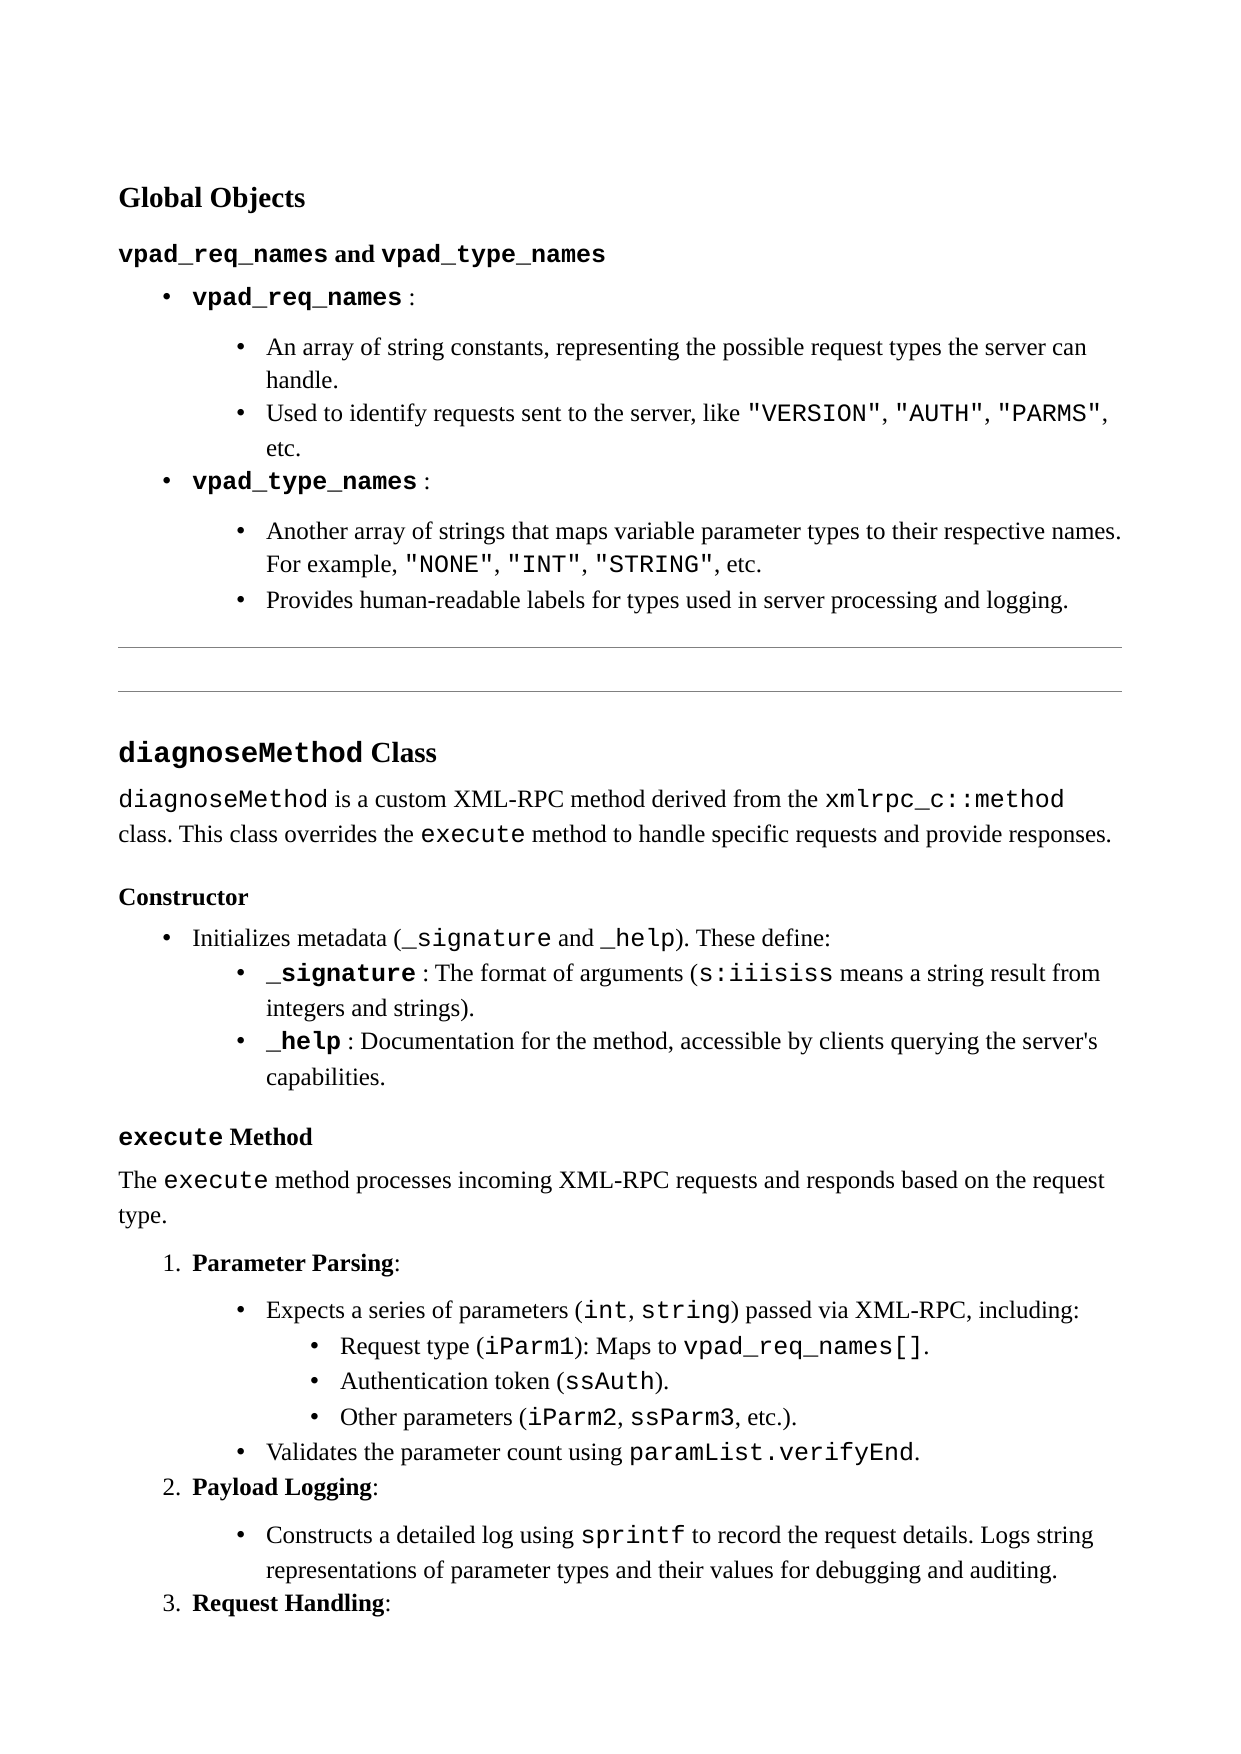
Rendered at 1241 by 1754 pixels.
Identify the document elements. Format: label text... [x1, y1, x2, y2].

list Authentication token (ssAuth). [310, 1366, 1122, 1397]
list vpad_type_names : [162, 466, 1122, 497]
list Constructs a detailed log using sprintf to record the request details. Logs string representations of parameter types and their values for debugging and auditing. [236, 1520, 1122, 1584]
list Parameter Parsing: [162, 1248, 1122, 1276]
list Initializes metadata (_signature and _help). These define: [162, 923, 1122, 954]
text The execute method processes incoming XML-RPC requests and responds based on the request type. [118, 1165, 1122, 1229]
list Provides human-readable labels for types used in server processing and logging. [236, 585, 1122, 613]
list Payload Logging: [162, 1472, 1122, 1501]
text diagnoseMethod is a custom XML-RPC method derived from the xmlrpc_c::method class. This class overrides the execute method to handle specific requests and provide responses. [118, 784, 1122, 850]
list Other parameters (iParm2, ssParm3, etc.). [310, 1402, 1122, 1432]
list An array of string constants, representing the possible request types the server can handle. [236, 332, 1122, 394]
list Request Handling: [162, 1588, 1122, 1617]
list vpad_req_names : [162, 282, 1122, 313]
subtitle diagnoseMethod Class [118, 736, 1122, 772]
list _signature : The format of arguments (s:iiisiss means a string result from integers and strings). [236, 958, 1122, 1022]
subtitle vpad_req_names and vpad_type_names [118, 239, 1122, 270]
list _help : Documentation for the method, accessible by clients querying the server's capabilities. [236, 1026, 1122, 1090]
subtitle Constructor [118, 882, 1122, 910]
subtitle Global Objects [118, 180, 1122, 214]
list Request type (iParm1): Maps to vpad_req_names[]. [310, 1331, 1122, 1362]
subtitle execute Method [118, 1122, 1122, 1152]
list Used to identify requests sent to the server, like "VERSION", "AUTH", "PARMS", etc. [236, 398, 1122, 462]
list Another array of strings that maps variable parameter types to their respective names. For example, "NONE", "INT", "STRING", etc. [236, 516, 1122, 580]
list Expects a series of parameters (int, string) passed via XML-RPC, including: [236, 1295, 1122, 1326]
list Validates the parameter count using paramList.verifyEnd. [236, 1437, 1122, 1468]
